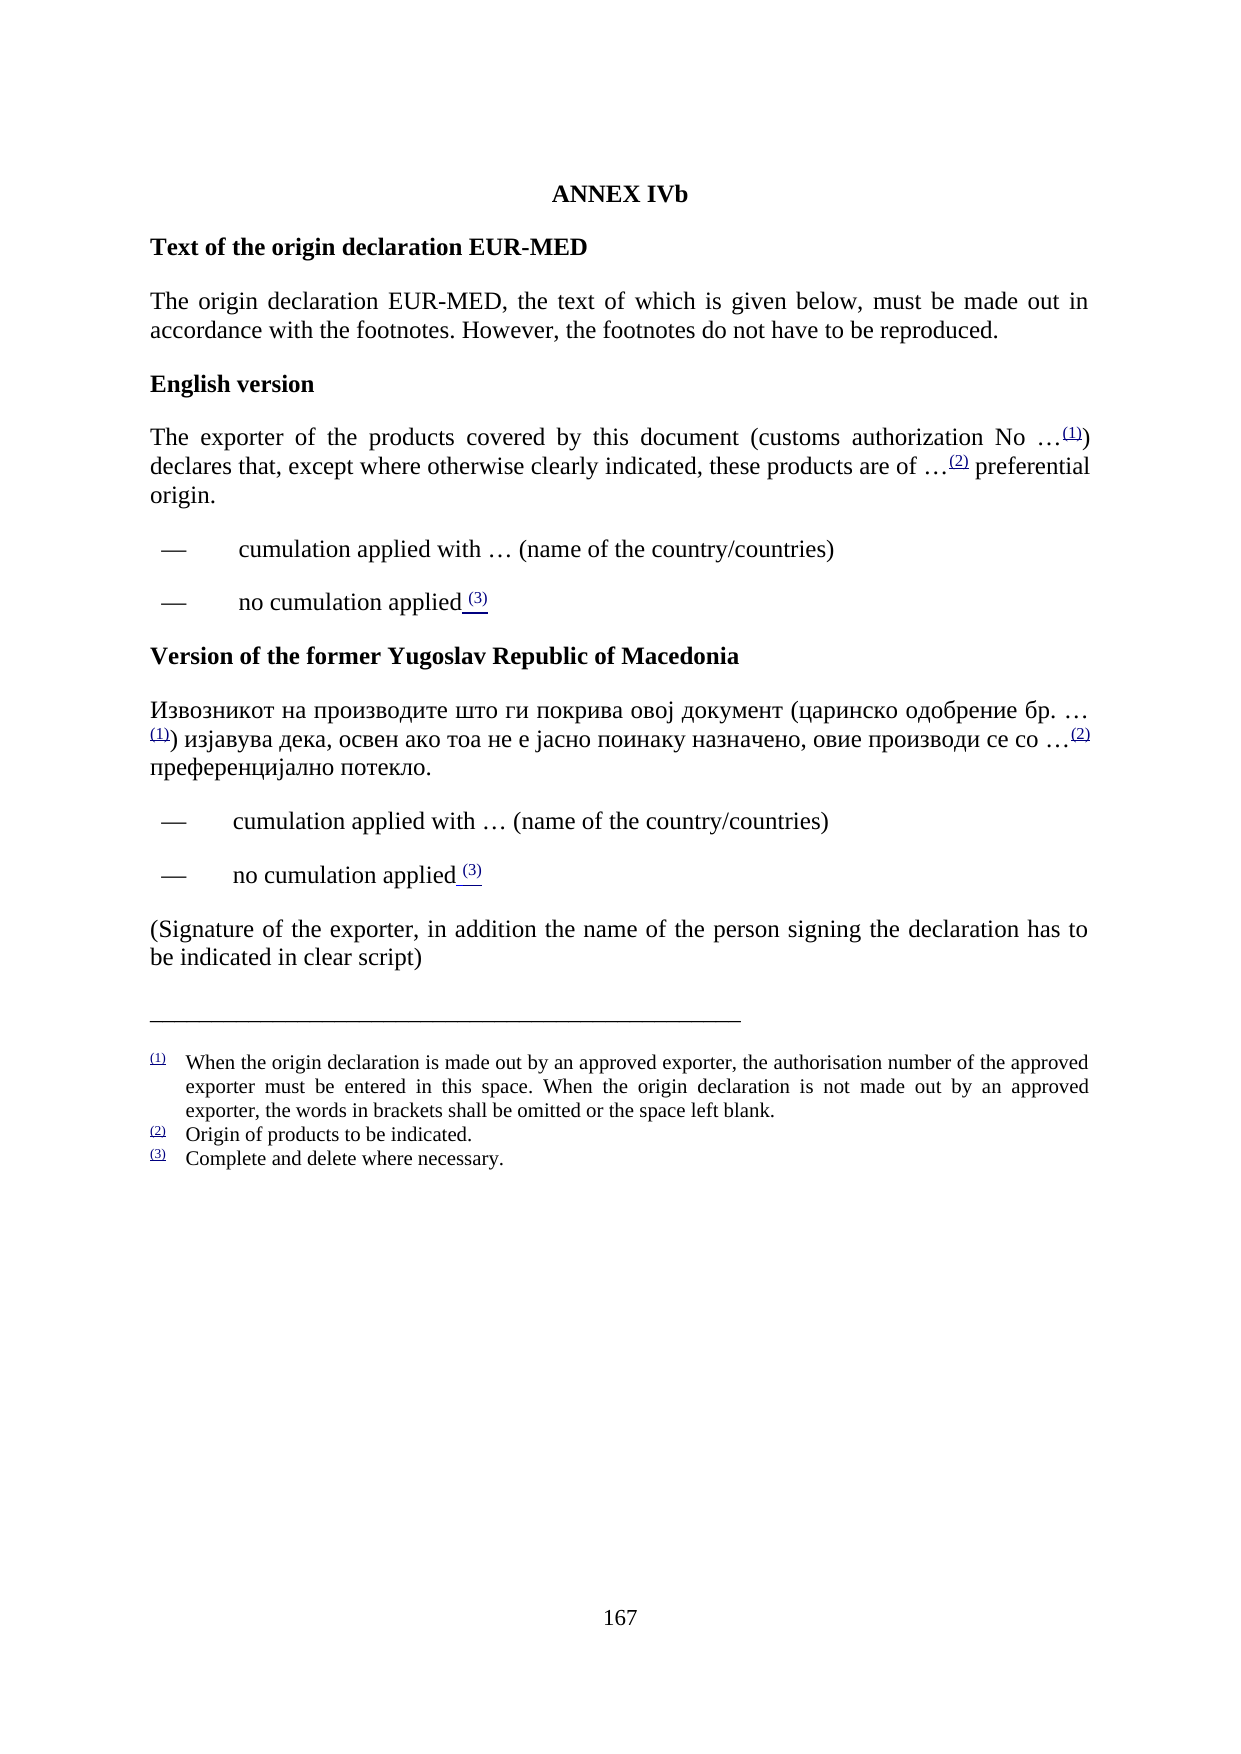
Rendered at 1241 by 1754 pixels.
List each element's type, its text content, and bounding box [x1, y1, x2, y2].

table_cell no cumulation applied (3) [221, 860, 1090, 914]
text English version [150, 369, 1090, 397]
text (2) Origin of products to be indicated. [150, 1122, 1090, 1146]
text (3) Complete and delete where necessary. [150, 1146, 1090, 1170]
text (Signature of the exporter, in addition the name of the person signing the declaration has to be indicated in clear script) [150, 914, 1090, 971]
text (1) When the origin declaration is made out by an approved exporter, the authorisation number of the approved exporter must be entered in this space. When the origin declaration is not made out by an approved exporter, the words in brackets shall be omitted or the space left blank. [150, 1050, 1090, 1122]
text The origin declaration EUR-MED, the text of which is given below, must be made out in accordance with the footnotes. However, the footnotes do not have to be reproduced. [150, 286, 1090, 344]
text ANNEX IVb [150, 179, 1090, 207]
table_header cumulation applied with … (name of the country/countries) [221, 806, 1090, 860]
table_header — [150, 806, 221, 860]
text Text of the origin declaration EUR-MED [150, 232, 1090, 261]
table_header cumulation applied with … (name of the country/countries) [227, 534, 1090, 587]
text The exporter of the products covered by this document (customs authorization No …(1)) declares that, except where otherwise clearly indicated, these products are of …(2) preferential origin. [150, 422, 1090, 509]
table_cell no cumulation applied (3) [227, 588, 1090, 641]
table_header — [150, 534, 227, 587]
table_cell — [150, 588, 227, 641]
text Извозникот на производите што ги покрива овоj документ (царинскo одобрение бр. …(1)) изјавува дека, освен ако тоа не е јасно поинаку назначено, овие производи се со …(2) преференцијално потекло. [150, 695, 1090, 781]
text Version of the former Yugoslav Republic of Macedonia [150, 641, 1090, 670]
table_cell — [150, 860, 221, 914]
